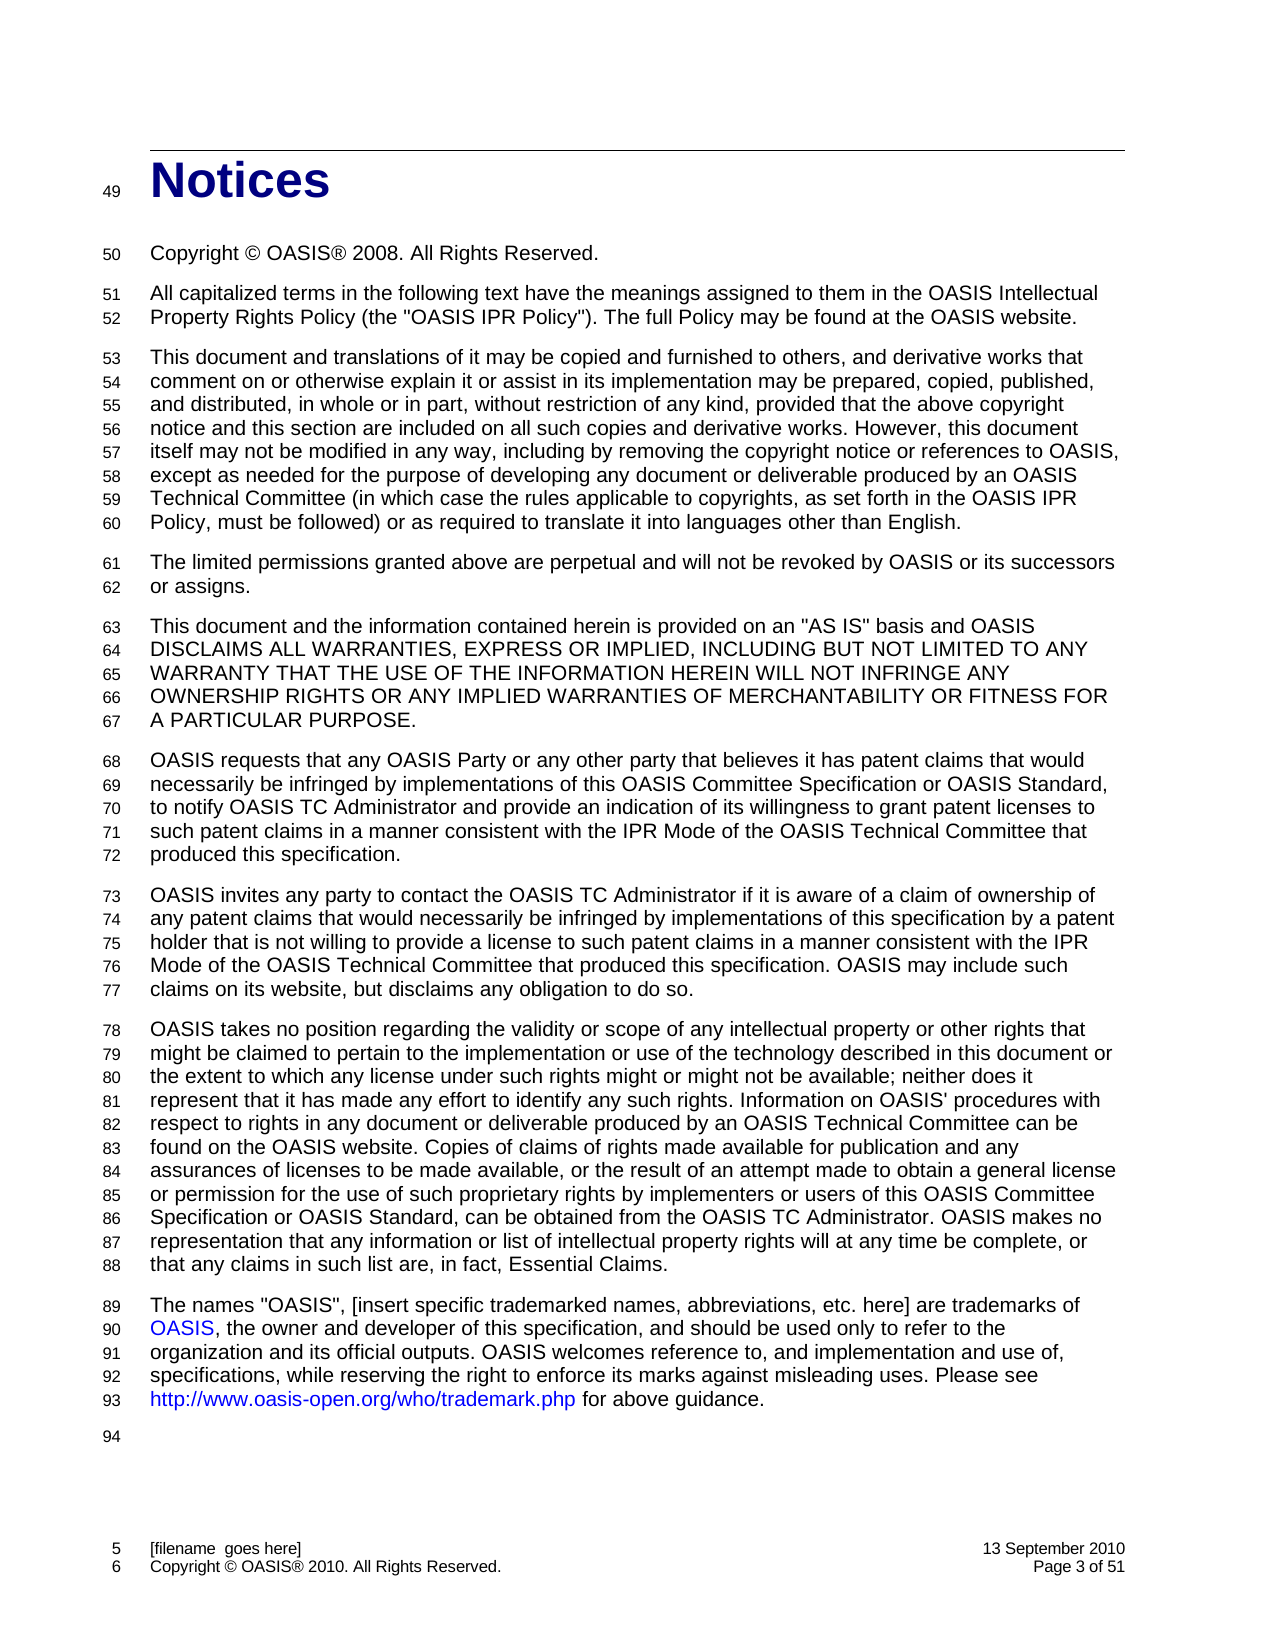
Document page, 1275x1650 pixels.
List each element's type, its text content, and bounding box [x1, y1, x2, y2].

text OASIS invites any party to contact the OASIS TC Administrator if it is aware of a claim of ownership of any patent claims that would necessarily be infringed by implementations of this specification by a patent holder that is not willing to provide a license to such patent claims in a manner consistent with the IPR Mode of the OASIS Technical Committee that produced this specification. OASIS may include such claims on its website, but disclaims any obligation to do so. [150, 883, 1125, 1001]
text The limited permissions granted above are perpetual and will not be revoked by OASIS or its successors or assigns. [150, 551, 1125, 598]
text This document and translations of it may be copied and furnished to others, and derivative works that comment on or otherwise explain it or assist in its implementation may be prepared, copied, published, and distributed, in whole or in part, without restriction of any kind, provided that the above copyright notice and this section are included on all such copies and derivative works. However, this document itself may not be modified in any way, including by removing the copyright notice or references to OASIS, except as needed for the purpose of developing any document or deliverable produced by an OASIS Technical Committee (in which case the rules applicable to copyrights, as set forth in the OASIS IPR Policy, must be followed) or as required to translate it into languages other than English. [150, 346, 1125, 534]
title Notices [150, 151, 1125, 208]
text OASIS requests that any OASIS Party or any other party that believes it has patent claims that would necessarily be infringed by implementations of this OASIS Committee Specification or OASIS Standard, to notify OASIS TC Administrator and provide an indication of its willingness to grant patent licenses to such patent claims in a manner consistent with the IPR Mode of the OASIS Technical Committee that produced this specification. [150, 749, 1125, 866]
text Copyright © OASIS® 2008. All Rights Reserved. [150, 242, 1125, 265]
text All capitalized terms in the following text have the meanings assigned to them in the OASIS Intellectual Property Rights Policy (the "OASIS IPR Policy"). The full Policy may be found at the OASIS website. [150, 282, 1125, 329]
text This document and the information contained herein is provided on an "AS IS" basis and OASIS DISCLAIMS ALL WARRANTIES, EXPRESS OR IMPLIED, INCLUDING BUT NOT LIMITED TO ANY WARRANTY THAT THE USE OF THE INFORMATION HEREIN WILL NOT INFRINGE ANY OWNERSHIP RIGHTS OR ANY IMPLIED WARRANTIES OF MERCHANTABILITY OR FITNESS FOR A PARTICULAR PURPOSE. [150, 614, 1125, 732]
text OASIS takes no position regarding the validity or scope of any intellectual property or other rights that might be claimed to pertain to the implementation or use of the technology described in this document or the extent to which any license under such rights might or might not be available; neither does it represent that it has made any effort to identify any such rights. Information on OASIS' procedures with respect to rights in any document or deliverable produced by an OASIS Technical Committee can be found on the OASIS website. Copies of claims of rights made available for publication and any assurances of licenses to be made available, or the result of an attempt made to obtain a general license or permission for the use of such proprietary rights by implementers or users of this OASIS Committee Specification or OASIS Standard, can be obtained from the OASIS TC Administrator. OASIS makes no representation that any information or list of intellectual property rights will at any time be complete, or that any claims in such list are, in fact, Essential Claims. [150, 1017, 1125, 1276]
text The names "OASIS", [insert specific trademarked names, abbreviations, etc. here] are trademarks of OASIS, the owner and developer of this specification, and should be used only to refer to the organization and its official outputs. OASIS welcomes reference to, and implementation and use of, specifications, while reserving the right to enforce its marks against misleading uses. Please see http://www.oasis-open.org/who/trademark.php for above guidance. [150, 1293, 1125, 1411]
